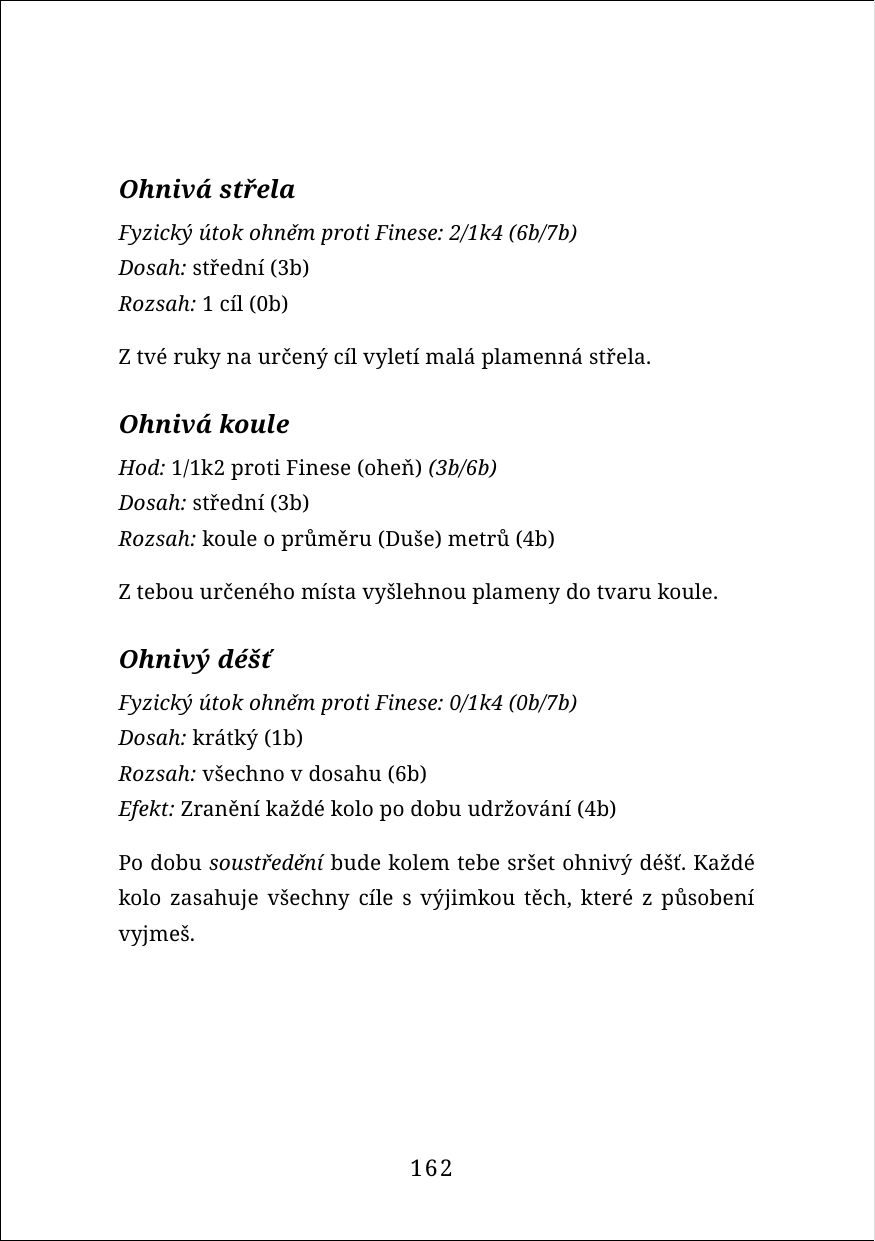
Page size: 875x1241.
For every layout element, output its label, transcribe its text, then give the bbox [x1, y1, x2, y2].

text Fyzický útok ohněm proti Finese: 0/1k4 (0b/7b) Dosah: krátký (1b) Rozsah: všechno v dosahu (6b) Efekt: Zranění každé kolo po dobu udržování (4b) [118, 688, 756, 823]
subtitle Ohnivý déšť [118, 642, 756, 676]
subtitle Ohnivá střela [118, 172, 756, 206]
text Z tvé ruky na určený cíl vyletí malá plamenná střela. [118, 342, 756, 370]
subtitle Ohnivá koule [118, 407, 756, 441]
text Po dobu soustředění bude kolem tebe sršet ohnivý déšť. Každé kolo zasahuje všechny cíle s výjimkou těch, které z působení vyjmeš. [118, 848, 756, 947]
text Z tebou určeného místa vyšlehnou plameny do tvaru koule. [118, 577, 756, 605]
text Hod: 1/1k2 proti Finese (oheň) (3b/6b) Dosah: střední (3b) Rozsah: koule o průměru (Duše) metrů (4b) [118, 453, 756, 552]
text Fyzický útok ohněm proti Finese: 2/1k4 (6b/7b) Dosah: střední (3b) Rozsah: 1 cíl (0b) [118, 218, 756, 317]
